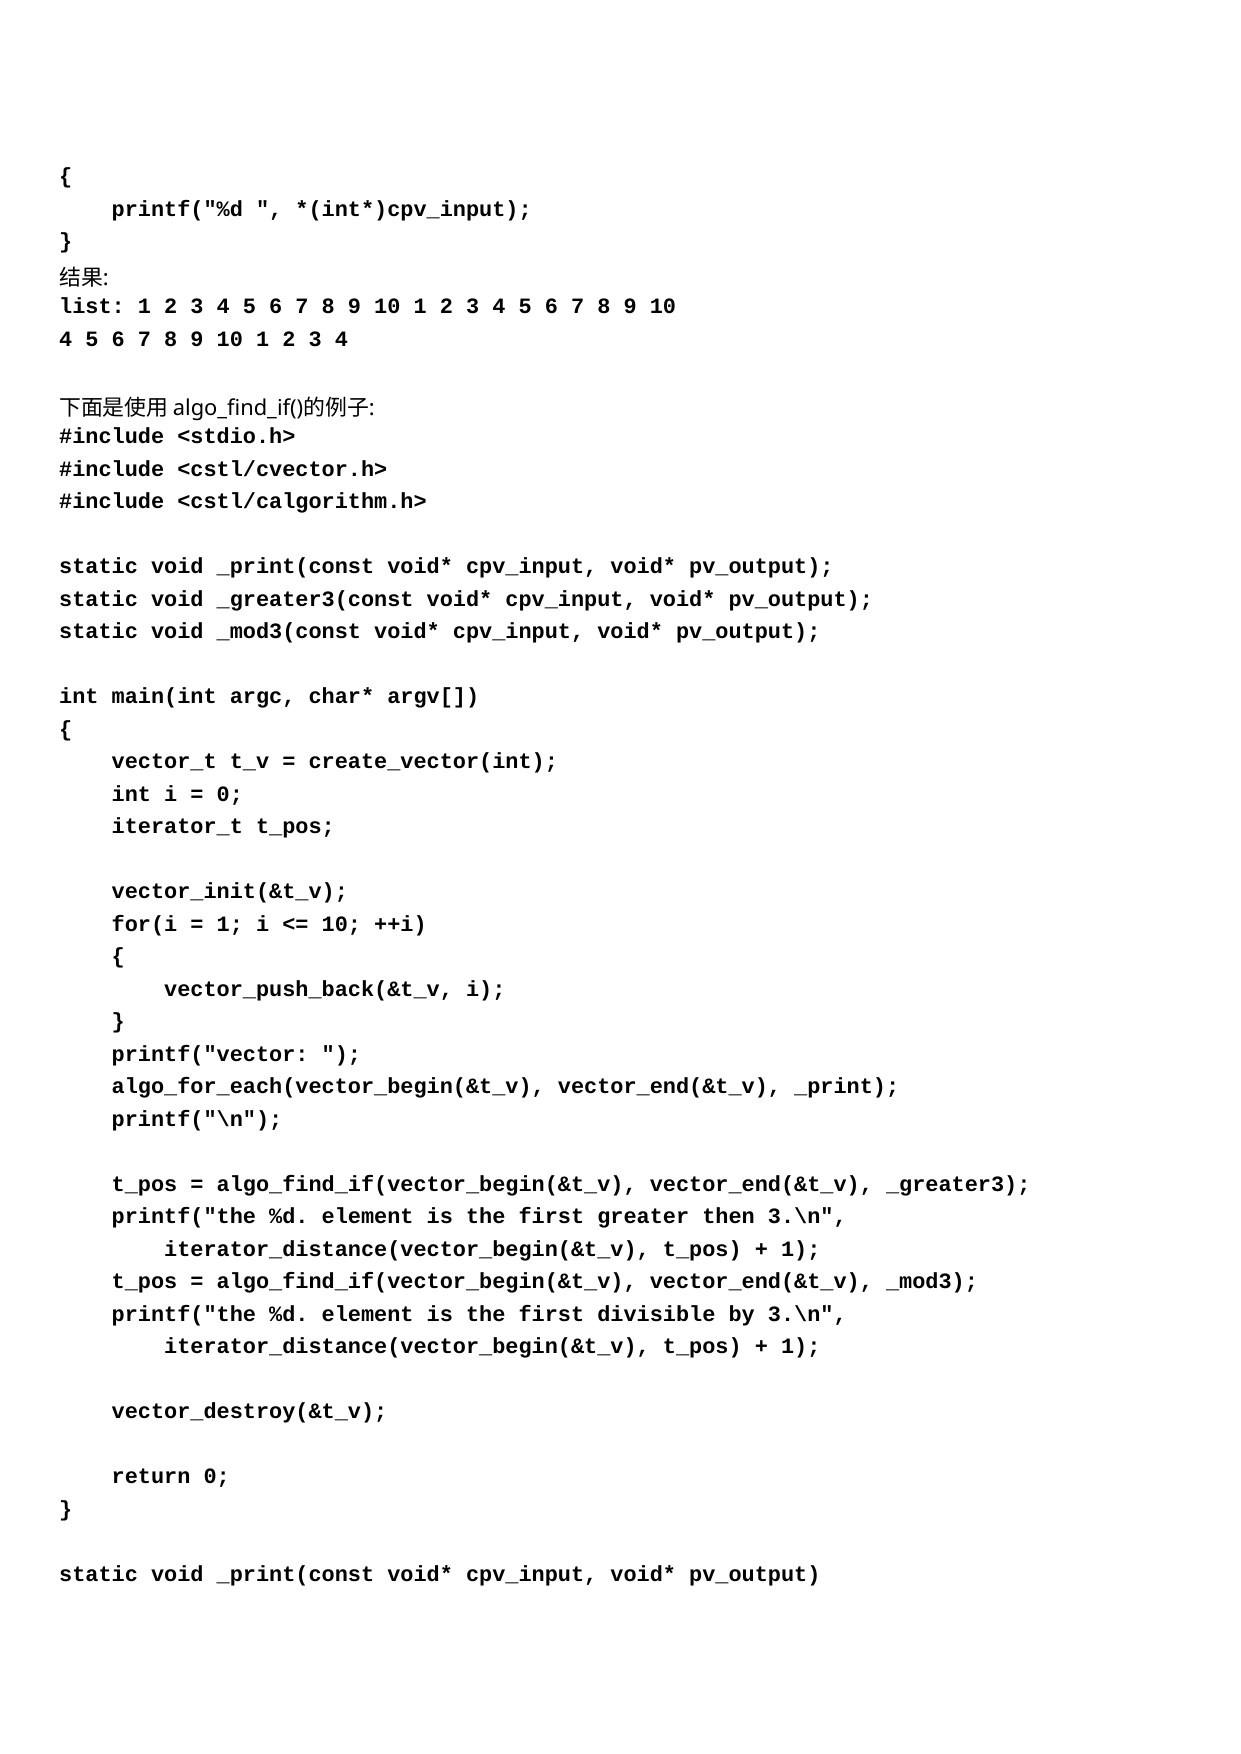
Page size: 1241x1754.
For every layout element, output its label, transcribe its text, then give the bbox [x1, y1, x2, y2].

text printf("the %d. element is the first divisible by 3.\n", [59, 1299, 1181, 1332]
text printf("\n"); [59, 1104, 1181, 1137]
text static void _mod3(const void* cpv_input, void* pv_output); [59, 617, 1181, 649]
text } [59, 1007, 1181, 1039]
text iterator_distance(vector_begin(&t_v), t_pos) + 1); [59, 1234, 1181, 1267]
text t_pos = algo_find_if(vector_begin(&t_v), vector_end(&t_v), _mod3); [59, 1267, 1181, 1299]
text int main(int argc, char* argv[]) [59, 682, 1181, 714]
text 4 5 6 7 8 9 10 1 2 3 4 [59, 324, 1181, 357]
text iterator_t t_pos; [59, 812, 1181, 844]
text { [59, 162, 1181, 194]
text 结果: [59, 259, 1181, 292]
text #include <cstl/cvector.h> [59, 454, 1181, 487]
text static void _print(const void* cpv_input, void* pv_output); [59, 552, 1181, 584]
text for(i = 1; i <= 10; ++i) [59, 909, 1181, 942]
text static void _greater3(const void* cpv_input, void* pv_output); [59, 584, 1181, 617]
text algo_for_each(vector_begin(&t_v), vector_end(&t_v), _print); [59, 1072, 1181, 1104]
text } [59, 227, 1181, 259]
text } [59, 1494, 1181, 1527]
text list: 1 2 3 4 5 6 7 8 9 10 1 2 3 4 5 6 7 8 9 10 [59, 292, 1181, 324]
text printf("the %d. element is the first greater then 3.\n", [59, 1202, 1181, 1234]
text #include <stdio.h> [59, 422, 1181, 454]
text { [59, 942, 1181, 974]
text vector_t t_v = create_vector(int); [59, 747, 1181, 779]
text vector_destroy(&t_v); [59, 1397, 1181, 1429]
text printf("vector: "); [59, 1039, 1181, 1072]
text iterator_distance(vector_begin(&t_v), t_pos) + 1); [59, 1332, 1181, 1364]
text return 0; [59, 1462, 1181, 1494]
text vector_push_back(&t_v, i); [59, 974, 1181, 1007]
text static void _print(const void* cpv_input, void* pv_output) [59, 1559, 1181, 1592]
text { [59, 714, 1181, 747]
text printf("%d ", *(int*)cpv_input); [59, 194, 1181, 227]
text 下面是使用algo_find_if()的例子: [59, 389, 1181, 422]
text vector_init(&t_v); [59, 877, 1181, 909]
text #include <cstl/calgorithm.h> [59, 487, 1181, 519]
text int i = 0; [59, 779, 1181, 812]
text t_pos = algo_find_if(vector_begin(&t_v), vector_end(&t_v), _greater3); [59, 1169, 1181, 1202]
